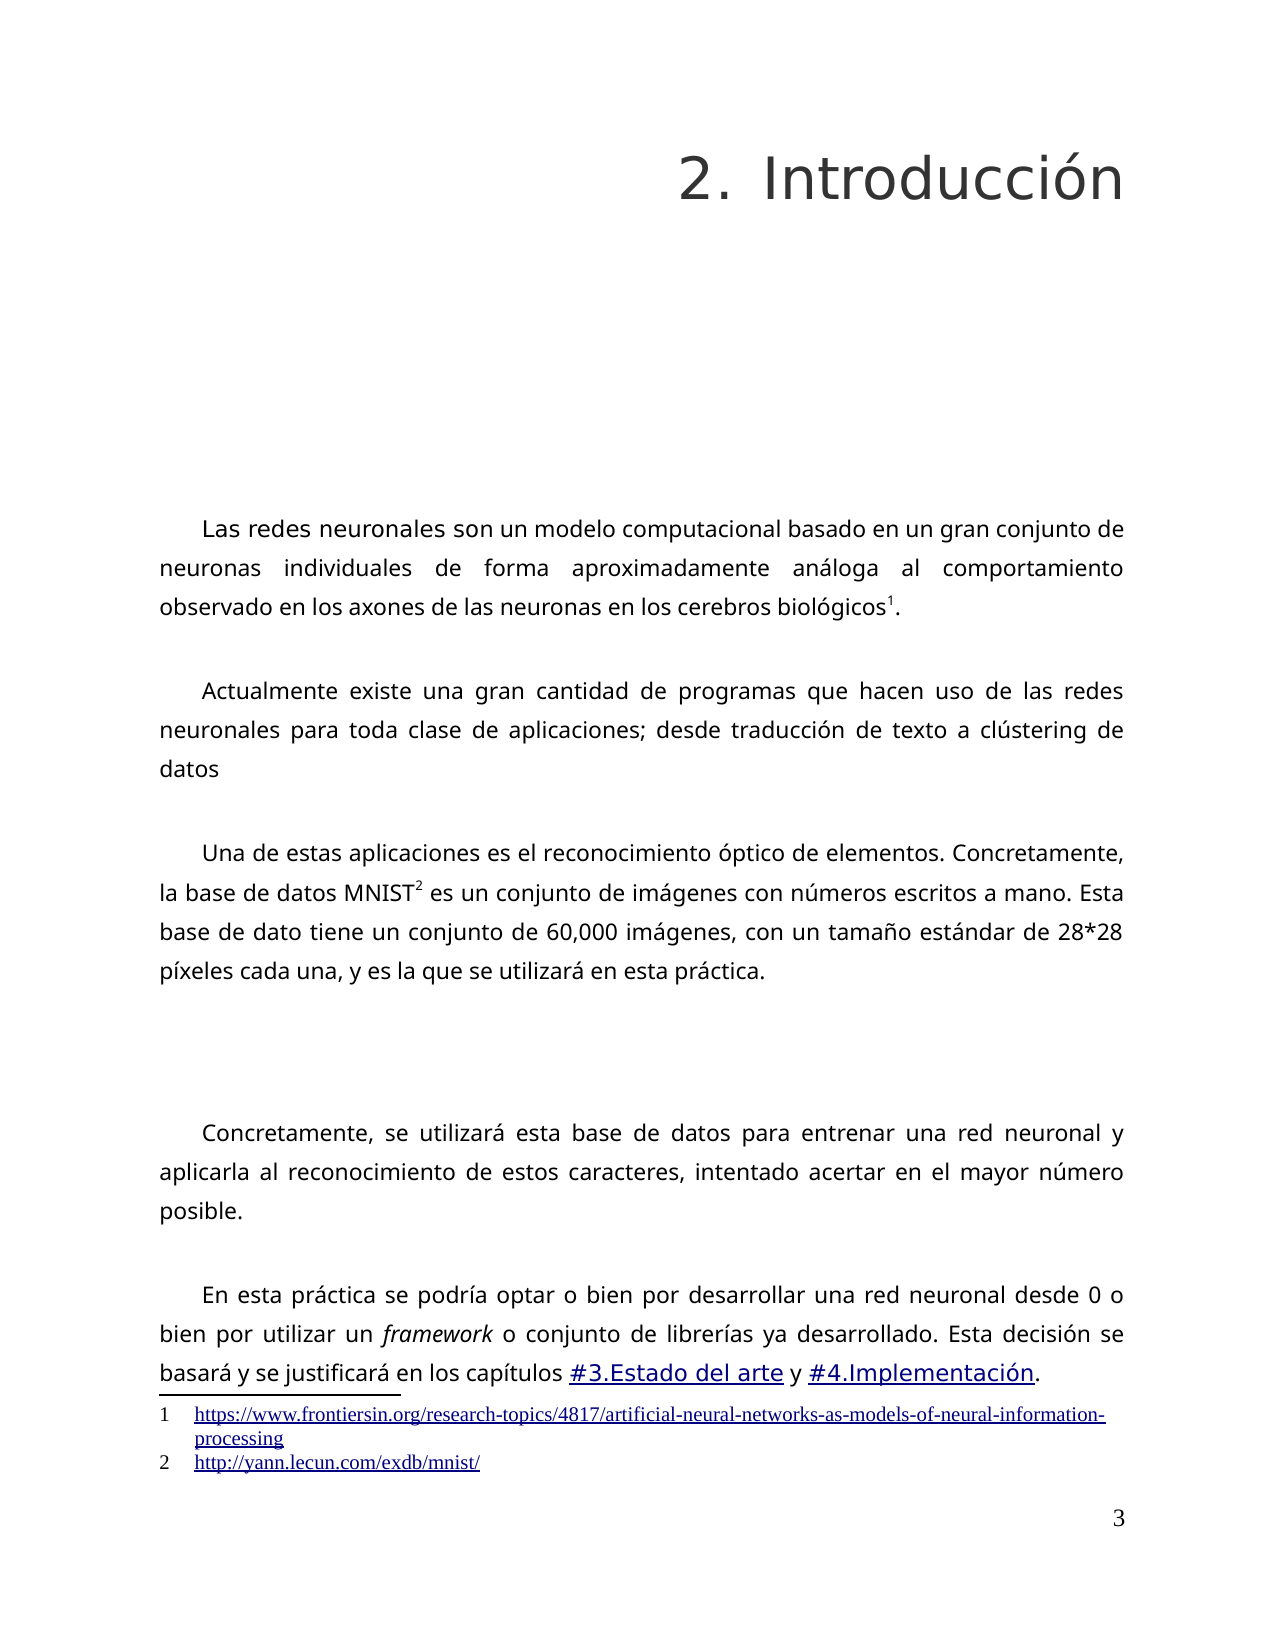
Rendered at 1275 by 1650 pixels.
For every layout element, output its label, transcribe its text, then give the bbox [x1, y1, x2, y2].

text Una de estas aplicaciones es el reconocimiento óptico de elementos. Concretamente, la base de datos MNIST es un conjunto de imágenes con números escritos a mano. Esta base de dato tiene un conjunto de 60,000 imágenes, con un tamaño estándar de 28*28 píxeles cada una, y es la que se utilizará en esta práctica. [159, 837, 1125, 986]
text https://www.frontiersin.org/research-topics/4817/artificial-neural-networks-as-models-of-neural-information-processing [159, 1401, 1125, 1449]
text Concretamente, se utilizará esta base de datos para entrenar una red neuronal y aplicarla al reconocimiento de estos caracteres, intentado acertar en el mayor número posible. [159, 1117, 1125, 1226]
subtitle Introducción [159, 145, 1125, 213]
text Actualmente existe una gran cantidad de programas que hacen uso de las redes neuronales para toda clase de aplicaciones; desde traducción de texto a clústering de datos [159, 675, 1125, 784]
text Las redes neuronales son un modelo computacional basado en un gran conjunto de neuronas individuales de forma aproximadamente análoga al comportamiento observado en los axones de las neuronas en los cerebros biológicos. [159, 513, 1125, 622]
text http://yann.lecun.com/exdb/mnist/ [159, 1449, 1125, 1474]
text En esta práctica se podría optar o bien por desarrollar una red neuronal desde 0 o bien por utilizar un framework o conjunto de librerías ya desarrollado. Esta decisión se basará y se justificará en los capítulos #3.Estado del arte y #4.Implementación. [159, 1279, 1125, 1388]
